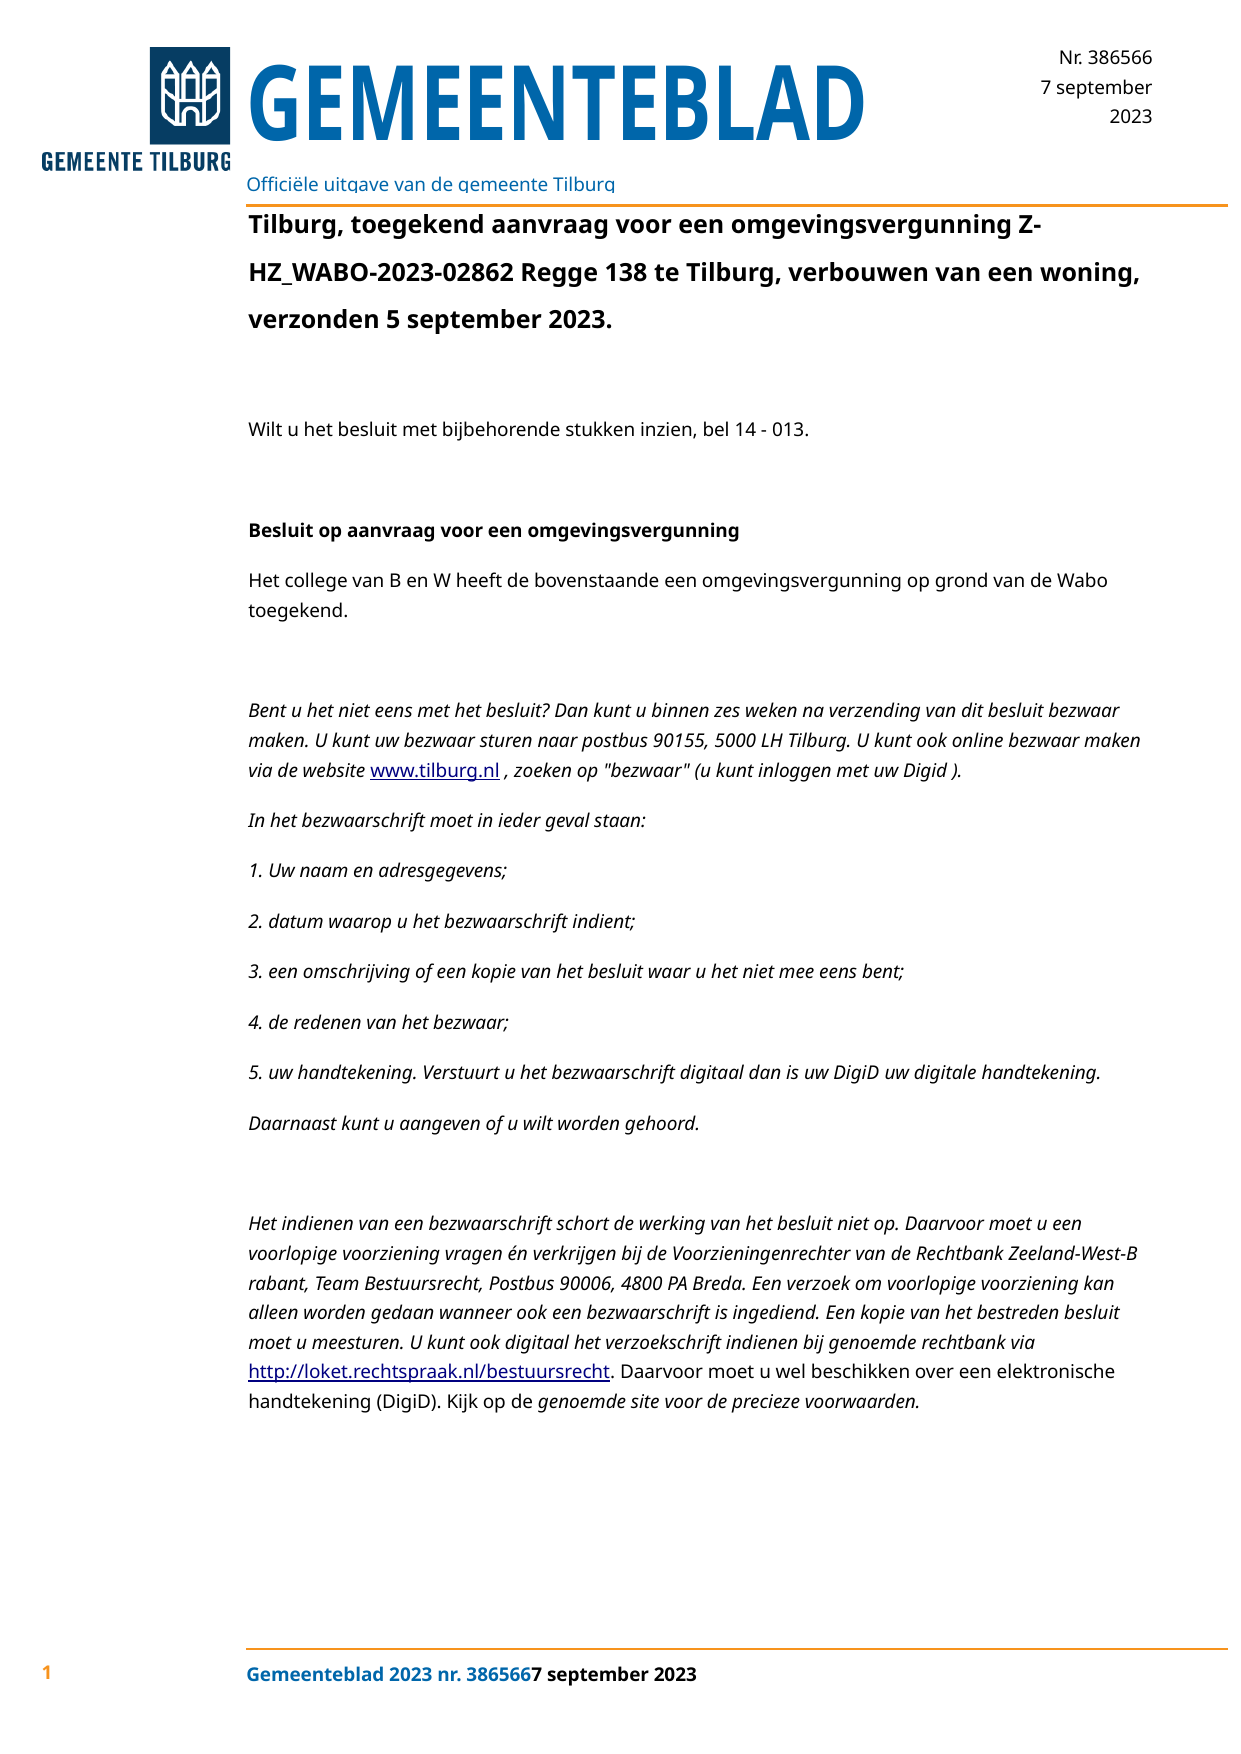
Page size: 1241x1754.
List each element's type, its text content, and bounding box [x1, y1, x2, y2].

text In het bezwaarschrift moet in ieder geval staan: [248, 807, 1152, 833]
text Het indienen van een bezwaarschrift schort de werking van het besluit niet op. Daarvoor moet u een voorlopige voorziening vragen én verkrijgen bij de Voorzieningenrechter van de Rechtbank Zeeland-West-B rabant, Team Bestuursrecht, Postbus 90006, 4800 PA Breda. Een verzoek om voorlopige voorziening kan alleen worden gedaan wanneer ook een bezwaarschrift is ingediend. Een kopie van het bestreden besluit moet u meesturen. U kunt ook digitaal het verzoekschrift indienen bij genoemde rechtbank via http://loket.rechtspraak.nl/bestuursrecht. Daarvoor moet u wel beschikken over een elektronische handtekening (DigiD). Kijk op de genoemde site voor de precieze voorwaarden. [248, 1211, 1152, 1414]
picture [41, 47, 231, 172]
text Wilt u het besluit met bijbehorende stukken inzien, bel 14 - 013. [248, 416, 1152, 442]
text Bent u het niet eens met het besluit? Dan kunt u binnen zes weken na verzending van dit besluit bezwaar maken. U kunt uw bezwaar sturen naar postbus 90155, 5000 LH Tilburg. U kunt ook online bezwaar maken via de website www.tilburg.nl , zoeken op "bezwaar" (u kunt inloggen met uw Digid ). [248, 698, 1152, 782]
text Daarnaast kunt u aangeven of u wilt worden gehoord. [248, 1110, 1152, 1135]
text Tilburg, toegekend aanvraag voor een omgevingsvergunning Z-HZ_WABO-2023-02862 Regge 138 te Tilburg, verbouwen van een woning, verzonden 5 september 2023. [248, 207, 1152, 336]
text Het college van B en W heeft de bovenstaande een omgevingsvergunning op grond van de Wabo toegekend. [248, 567, 1152, 622]
text Besluit op aanvraag voor een omgevingsvergunning [248, 517, 1152, 542]
text 1. Uw naam en adresgegevens; [248, 858, 1152, 883]
text 5. uw handtekening. Verstuurt u het bezwaarschrift digitaal dan is uw DigiD uw digitale handtekening. [248, 1059, 1152, 1085]
text 2. datum waarop u het bezwaarschrift indient; [248, 908, 1152, 934]
text 4. de redenen van het bezwaar; [248, 1009, 1152, 1034]
text 3. een omschrijving of een kopie van het besluit waar u het niet mee eens bent; [248, 958, 1152, 984]
